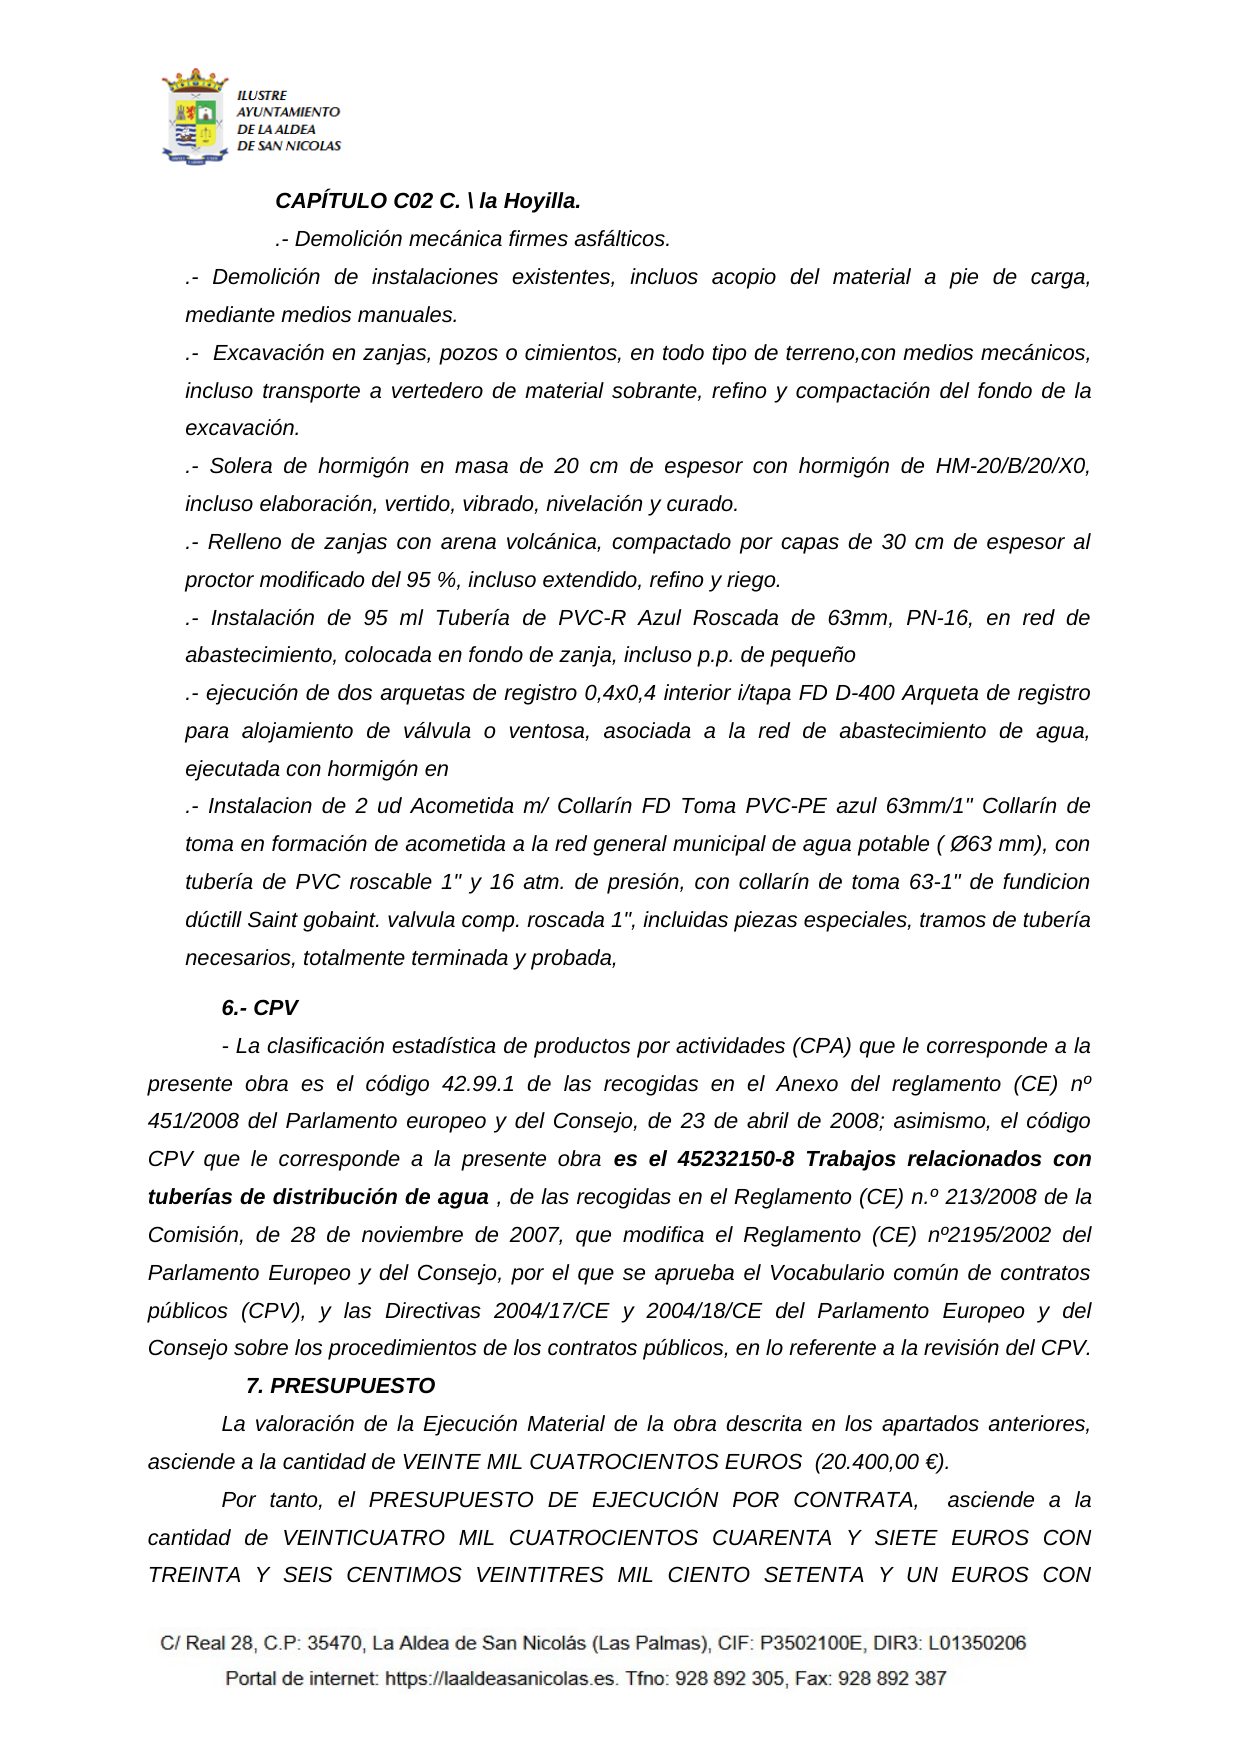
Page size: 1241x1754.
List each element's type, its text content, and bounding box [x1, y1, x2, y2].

list .- Demolición de instalaciones existentes, incluos acopio del material a pie de carga, mediante medios manuales. [185, 264, 1093, 327]
picture [148, 60, 357, 173]
list .- Excavación en zanjas, pozos o cimientos, en todo tipo de terreno,con medios mecánicos, incluso transporte a vertedero de material sobrante, refino y compactación del fondo de la excavación. [185, 340, 1093, 441]
text Por tanto, el PRESUPUESTO DE EJECUCIÓN POR CONTRATA, asciende a la cantidad de VEINTICUATRO MIL CUATROCIENTOS CUARENTA Y SIETE EUROS CON TREINTA Y SEIS CENTIMOS VEINTITRES MIL CIENTO SETENTA Y UN EUROS CON [148, 1487, 1093, 1587]
list .- Solera de hormigón en masa de 20 cm de espesor con hormigón de HM-20/B/20/X0, incluso elaboración, vertido, vibrado, nivelación y curado. [185, 453, 1093, 516]
list .- Instalacion de 2 ud Acometida m/ Collarín FD Toma PVC-PE azul 63mm/1" Collarín de toma en formación de acometida a la red general municipal de agua potable ( Ø63 mm), con tubería de PVC roscable 1" y 16 atm. de presión, con collarín de toma 63-1" de fundicion dúctill Saint gobaint. valvula comp. roscada 1", incluidas piezas especiales, tramos de tubería necesarios, totalmente terminada y probada, [185, 793, 1093, 970]
list .- ejecución de dos arquetas de registro 0,4x0,4 interior i/tapa FD D-400 Arqueta de registro para alojamiento de válvula o ventosa, asociada a la red de abastecimiento de agua, ejecutada con hormigón en [185, 680, 1093, 781]
text La valoración de la Ejecución Material de la obra descrita en los apartados anteriores, asciende a la cantidad de VEINTE MIL CUATROCIENTOS EUROS (20.400,00 €). [148, 1411, 1093, 1474]
list CAPÍTULO C02 C. \ la Hoyilla. [275, 188, 1093, 214]
list .- Relleno de zanjas con arena volcánica, compactado por capas de 30 cm de espesor al proctor modificado del 95 %, incluso extendido, refino y riego. [185, 529, 1093, 592]
text 6.- CPV [148, 995, 1093, 1020]
picture [149, 1627, 1034, 1694]
text 7. PRESUPUESTO [148, 1373, 1093, 1398]
text - La clasificación estadística de productos por actividades (CPA) que le corresponde a la presente obra es el código 42.99.1 de las recogidas en el Anexo del reglamento (CE) nº 451/2008 del Parlamento europeo y del Consejo, de 23 de abril de 2008; asimismo, el código CPV que le corresponde a la presente obra es el 45232150-8 Trabajos relacionados con tuberías de distribución de agua , de las recogidas en el Reglamento (CE) n.º 213/2008 de la Comisión, de 28 de noviembre de 2007, que modifica el Reglamento (CE) nº2195/2002 del Parlamento Europeo y del Consejo, por el que se aprueba el Vocabulario común de contratos públicos (CPV), y las Directivas 2004/17/CE y 2004/18/CE del Parlamento Europeo y del Consejo sobre los procedimientos de los contratos públicos, en lo referente a la revisión del CPV. [148, 1033, 1093, 1361]
list .- Demolición mecánica firmes asfálticos. [275, 226, 1093, 251]
list .- Instalación de 95 ml Tubería de PVC-R Azul Roscada de 63mm, PN-16, en red de abastecimiento, colocada en fondo de zanja, incluso p.p. de pequeño [185, 604, 1093, 667]
